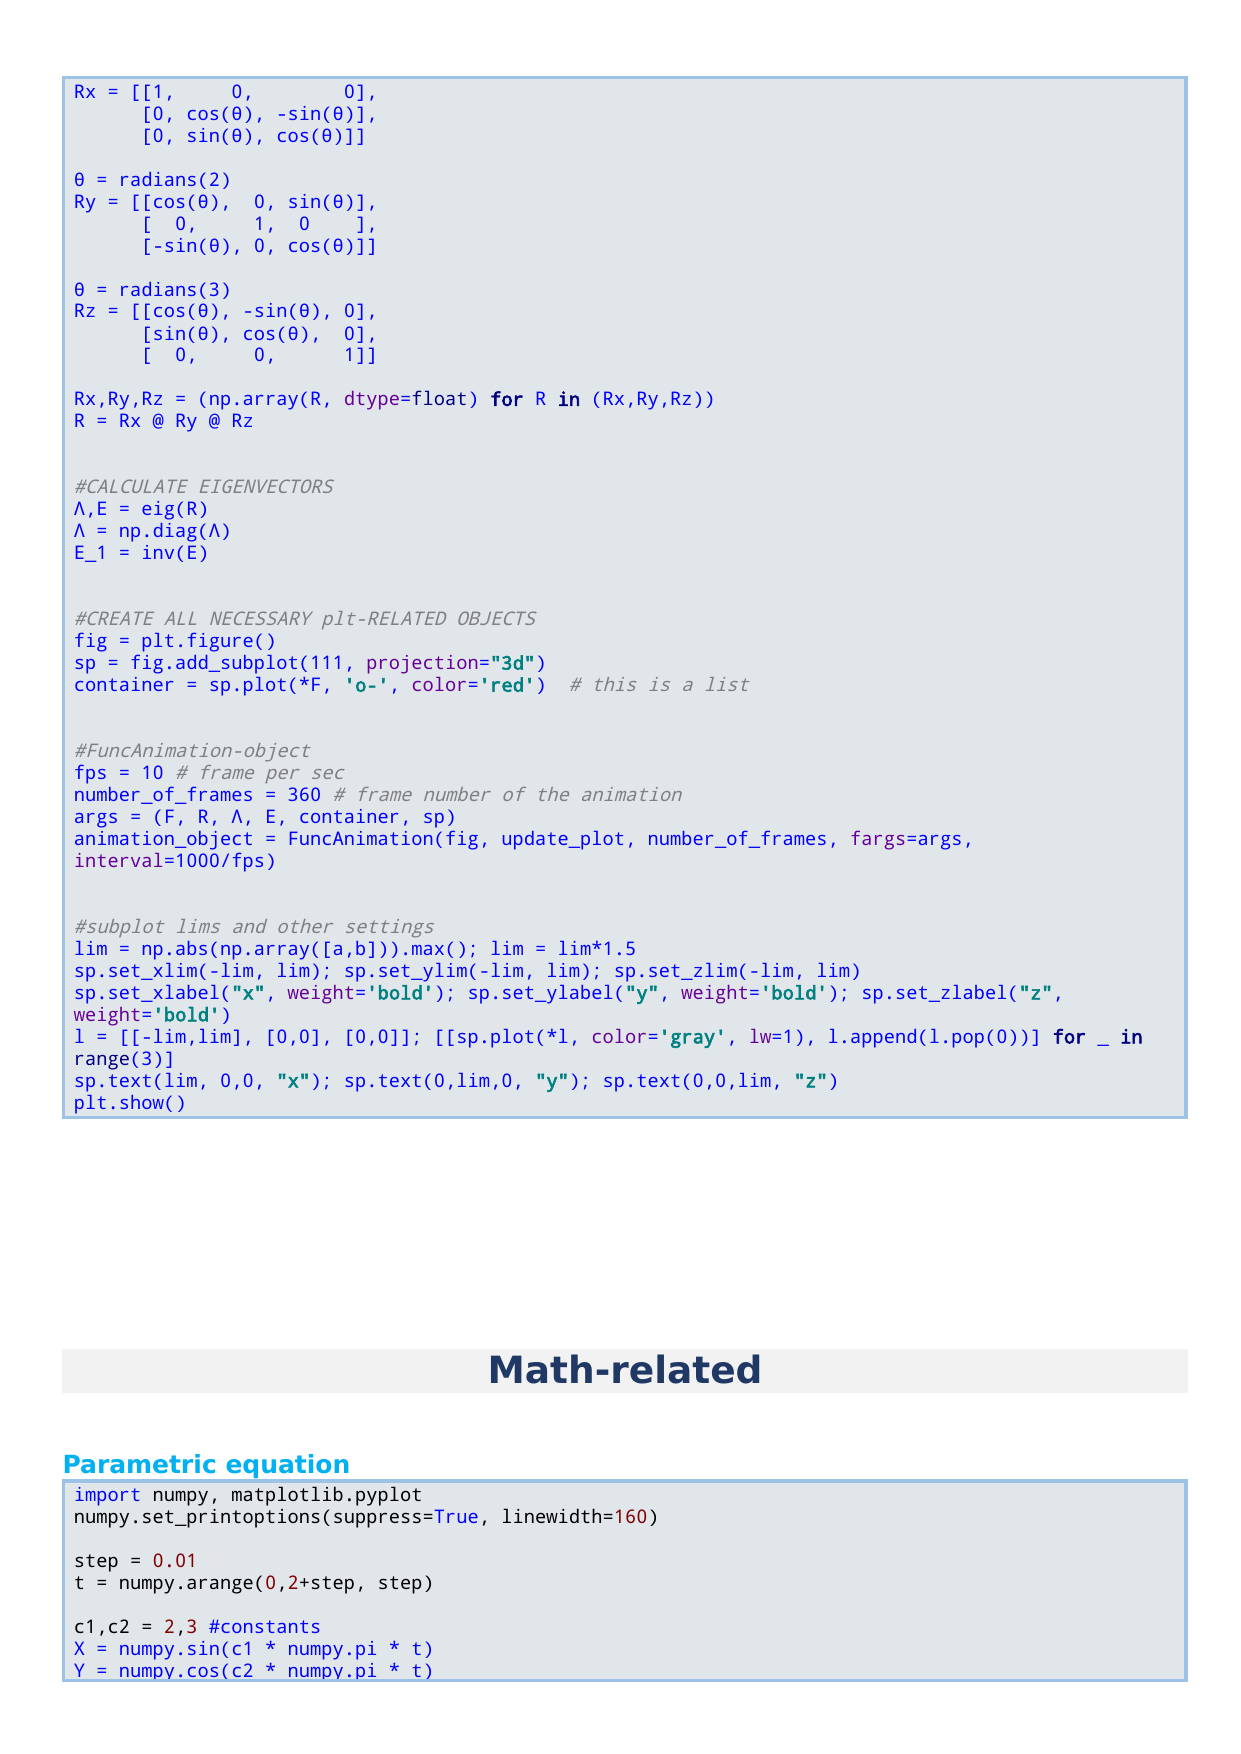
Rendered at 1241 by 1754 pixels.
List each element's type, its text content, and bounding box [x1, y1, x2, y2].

text Rx = [[1, 0, 0], [0, cos(θ), -sin(θ)], [0, sin(θ), cos(θ)]] θ = radians(2) Ry = [[cos(θ), 0, sin(θ)], [ 0, 1, 0 ], [-sin(θ), 0, cos(θ)]] θ = radians(3) Rz = [[cos(θ), -sin(θ), 0], [sin(θ), cos(θ), 0], [ 0, 0, 1]] Rx,Ry,Rz = (np.array(R, dtype=float) for R in (Rx,Ry,Rz)) R = Rx @ Ry @ Rz #CALCULATE EIGENVECTORS Λ,E = eig(R) Λ = np.diag(Λ) E_1 = inv(E) #CREATE ALL NECESSARY plt-RELATED OBJECTS fig = plt.figure() sp = fig.add_subplot(111, projection="3d") container = sp.plot(*F, 'o-', color='red') # this is a list #FuncAnimation-object fps = 10 # frame per sec number_of_frames = 360 # frame number of the animation args = (F, R, Λ, E, container, sp) animation_object = FuncAnimation(fig, update_plot, number_of_frames, fargs=args, interval=1000/fps) #subplot lims and other settings lim = np.abs(np.array([a,b])).max(); lim = lim*1.5 sp.set_xlim(-lim, lim); sp.set_ylim(-lim, lim); sp.set_zlim(-lim, lim) sp.set_xlabel("x", weight='bold'); sp.set_ylabel("y", weight='bold'); sp.set_zlabel("z", weight='bold') l = [[-lim,lim], [0,0], [0,0]]; [[sp.plot(*l, color='gray', lw=1), l.append(l.pop(0))] for _ in range(3)] sp.text(lim, 0,0, "x"); sp.text(0,lim,0, "y"); sp.text(0,0,lim, "z") plt.show() [65, 79, 1184, 1116]
text step = 0.01 [65, 1545, 1184, 1567]
text Y = numpy.cos(c2 * numpy.pi * t) [65, 1655, 1184, 1679]
text t = numpy.arange(0,2+step, step) [65, 1567, 1184, 1589]
text X = numpy.sin(c1 * numpy.pi * t) [65, 1633, 1184, 1655]
text c1,c2 = 2,3 #constants [65, 1611, 1184, 1633]
subtitle Math-related [62, 1349, 1188, 1393]
text import numpy, matplotlib.pyplot [65, 1483, 1184, 1501]
text numpy.set_printoptions(suppress=True, linewidth=160) [65, 1501, 1184, 1523]
title Parametric equation [62, 1450, 1188, 1479]
